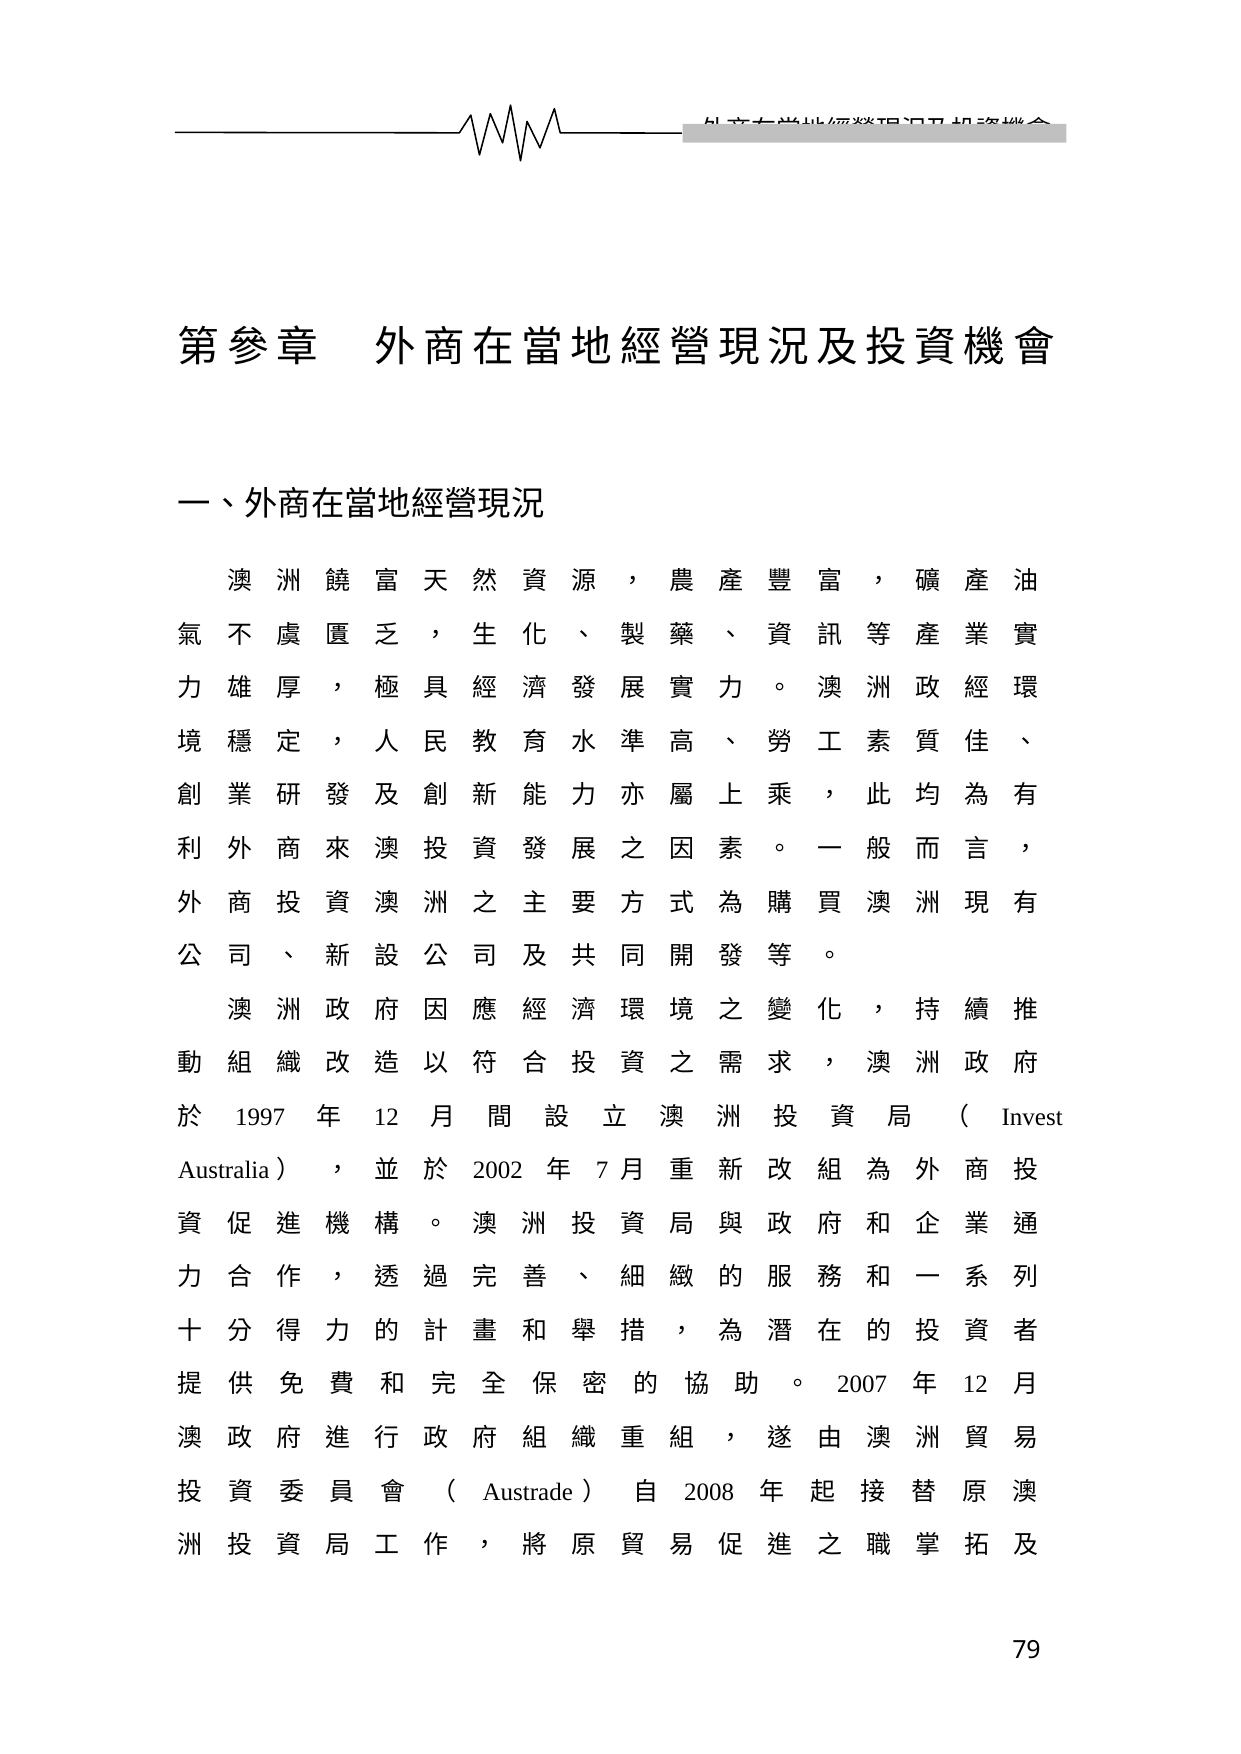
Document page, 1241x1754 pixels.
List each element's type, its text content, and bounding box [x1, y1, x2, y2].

text 澳洲饒富天然資源，農產豐富，礦產油氣不虞匱乏，生化、製藥、資訊等產業實力雄厚，極具經濟發展實力。澳洲政經環境穩定，人民教育水準高、勞工素質佳、創業研發及創新能力亦屬上乘，此均為有利外商來澳投資發展之因素。一般而言，外商投資澳洲之主要方式為購買澳洲現有公司、新設公司及共同開發等。 [178, 552, 1063, 981]
subtitle 一、外商在當地經營現況 [178, 477, 1063, 525]
text 第參章 外商在當地經營現況及投資機會 [178, 290, 1063, 397]
text 澳洲政府因應經濟環境之變化，持續推動組織改造以符合投資之需求，澳洲政府於1997年12月間設立澳洲投資局（Invest Australia），並於2002年7月重新改組為外商投資促進機構。澳洲投資局與政府和企業通力合作，透過完善、細緻的服務和一系列十分得力的計畫和舉措，為潛在的投資者提供免費和完全保密的協助。2007年12月澳政府進行政府組織重組，遂由澳洲貿易投資委員會（Austrade）自2008年起接替原澳洲投資局工作，將原貿易促進之職掌拓及 [178, 981, 1063, 1569]
